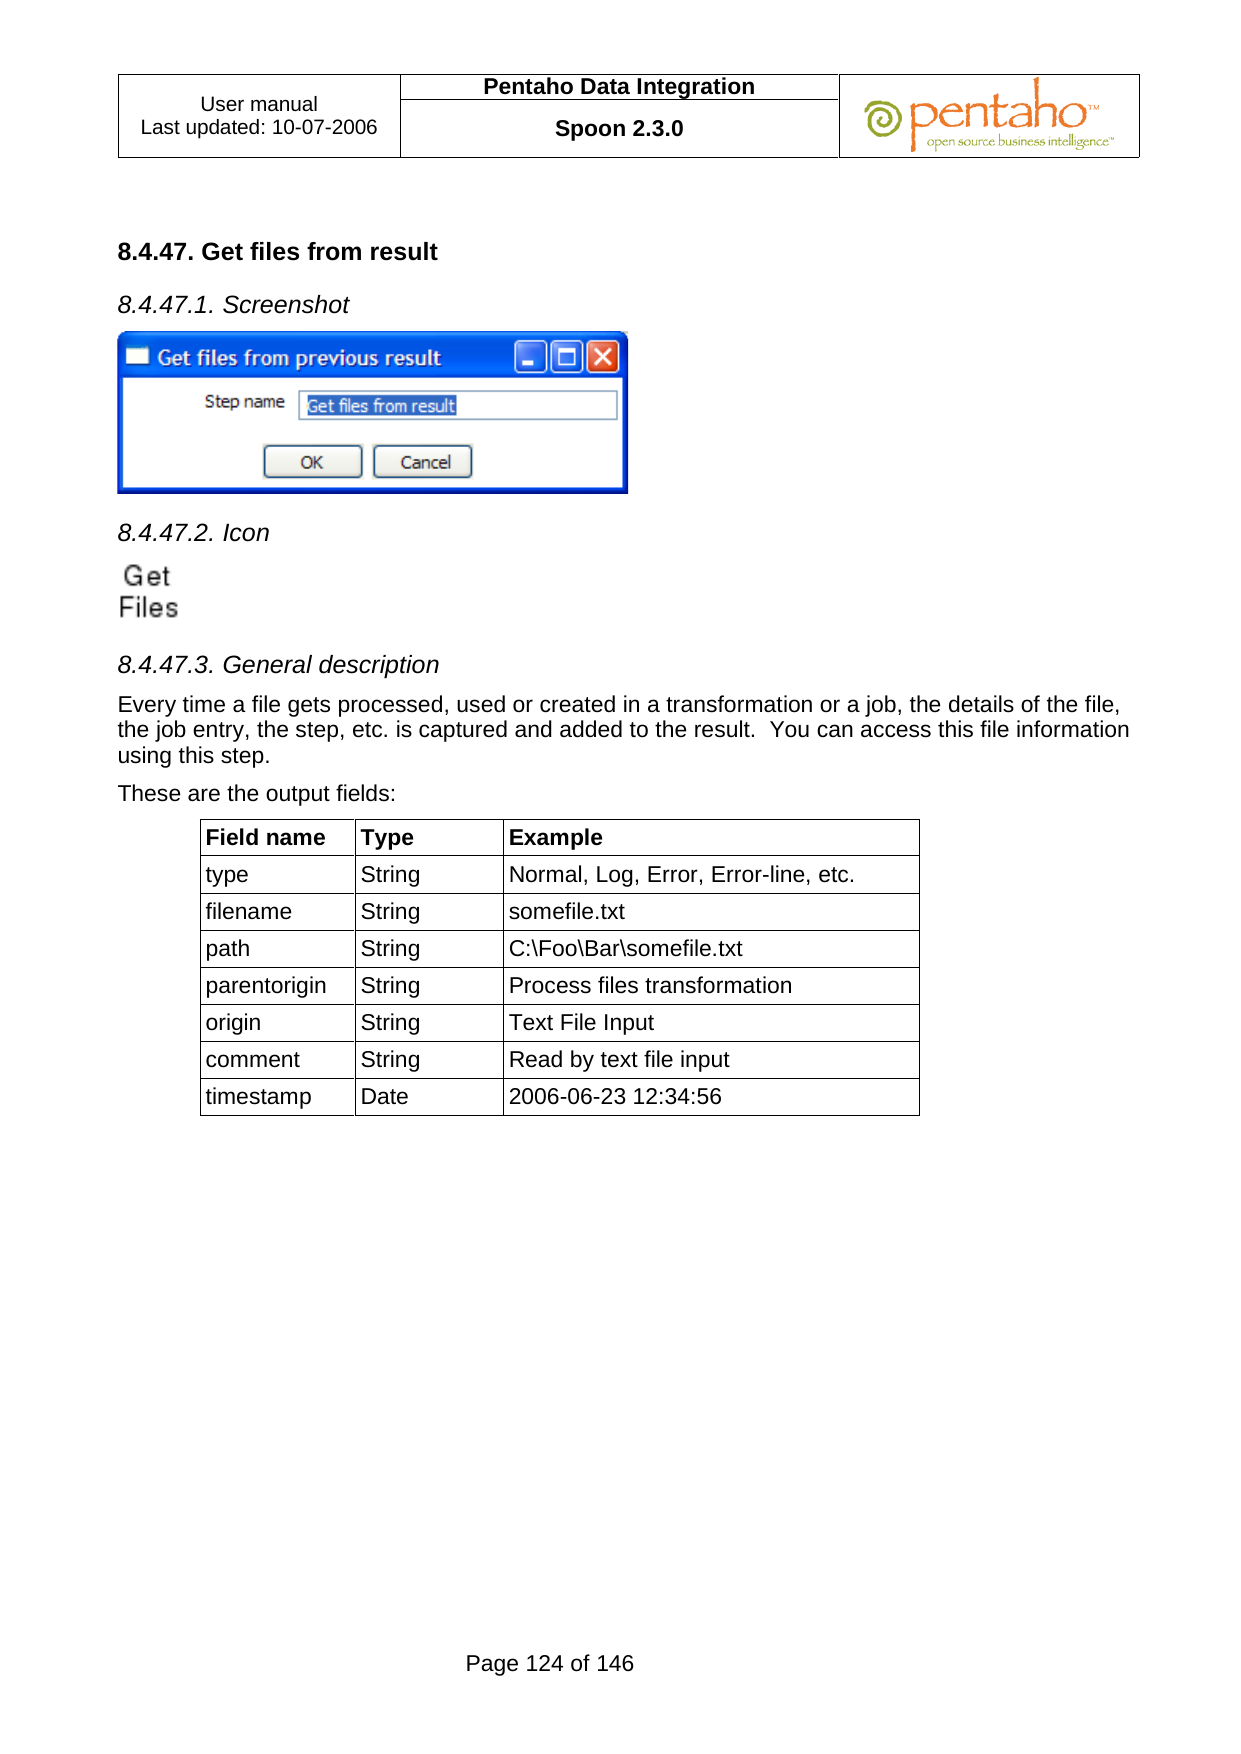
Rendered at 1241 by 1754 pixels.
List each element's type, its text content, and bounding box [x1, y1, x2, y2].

table_header Example [504, 820, 919, 855]
subtitle Get files from result [117, 238, 1137, 266]
table_cell comment [201, 1042, 354, 1078]
table_header Type [356, 820, 503, 855]
table_header Field name [201, 820, 354, 855]
table_cell origin [201, 1005, 354, 1041]
subtitle Icon [117, 519, 1137, 547]
table_cell String [356, 1005, 503, 1041]
table_cell Normal, Log, Error, Error-line, etc. [504, 856, 919, 893]
table_cell C:\Foo\Bar\somefile.txt [504, 931, 919, 967]
table_cell String [356, 856, 503, 893]
table_cell Date [356, 1079, 503, 1115]
picture [117, 559, 184, 626]
table_cell String [356, 894, 503, 930]
subtitle General description [117, 651, 1137, 679]
table_cell String [356, 968, 503, 1004]
picture [117, 331, 629, 494]
table_cell filename [201, 894, 354, 930]
list Every time a file gets processed, used or created in a transformation or a job, the details of the file, the job entry, the step, etc. is captured and added to the result. You can access this file information using this step. [117, 691, 1137, 768]
table_cell timestamp [201, 1079, 354, 1115]
list These are the output fields: [117, 780, 1137, 806]
subtitle Screenshot [117, 291, 1137, 319]
table_cell Read by text file input [504, 1042, 919, 1078]
table_cell String [356, 931, 503, 967]
table_cell Process files transformation [504, 968, 919, 1004]
table_cell String [356, 1042, 503, 1078]
table_cell Text File Input [504, 1005, 919, 1041]
table_cell type [201, 856, 354, 893]
table_cell path [201, 931, 354, 967]
table_cell 2006-06-23 12:34:56 [504, 1079, 919, 1115]
table_cell parentorigin [201, 968, 354, 1004]
table_cell somefile.txt [504, 894, 919, 930]
